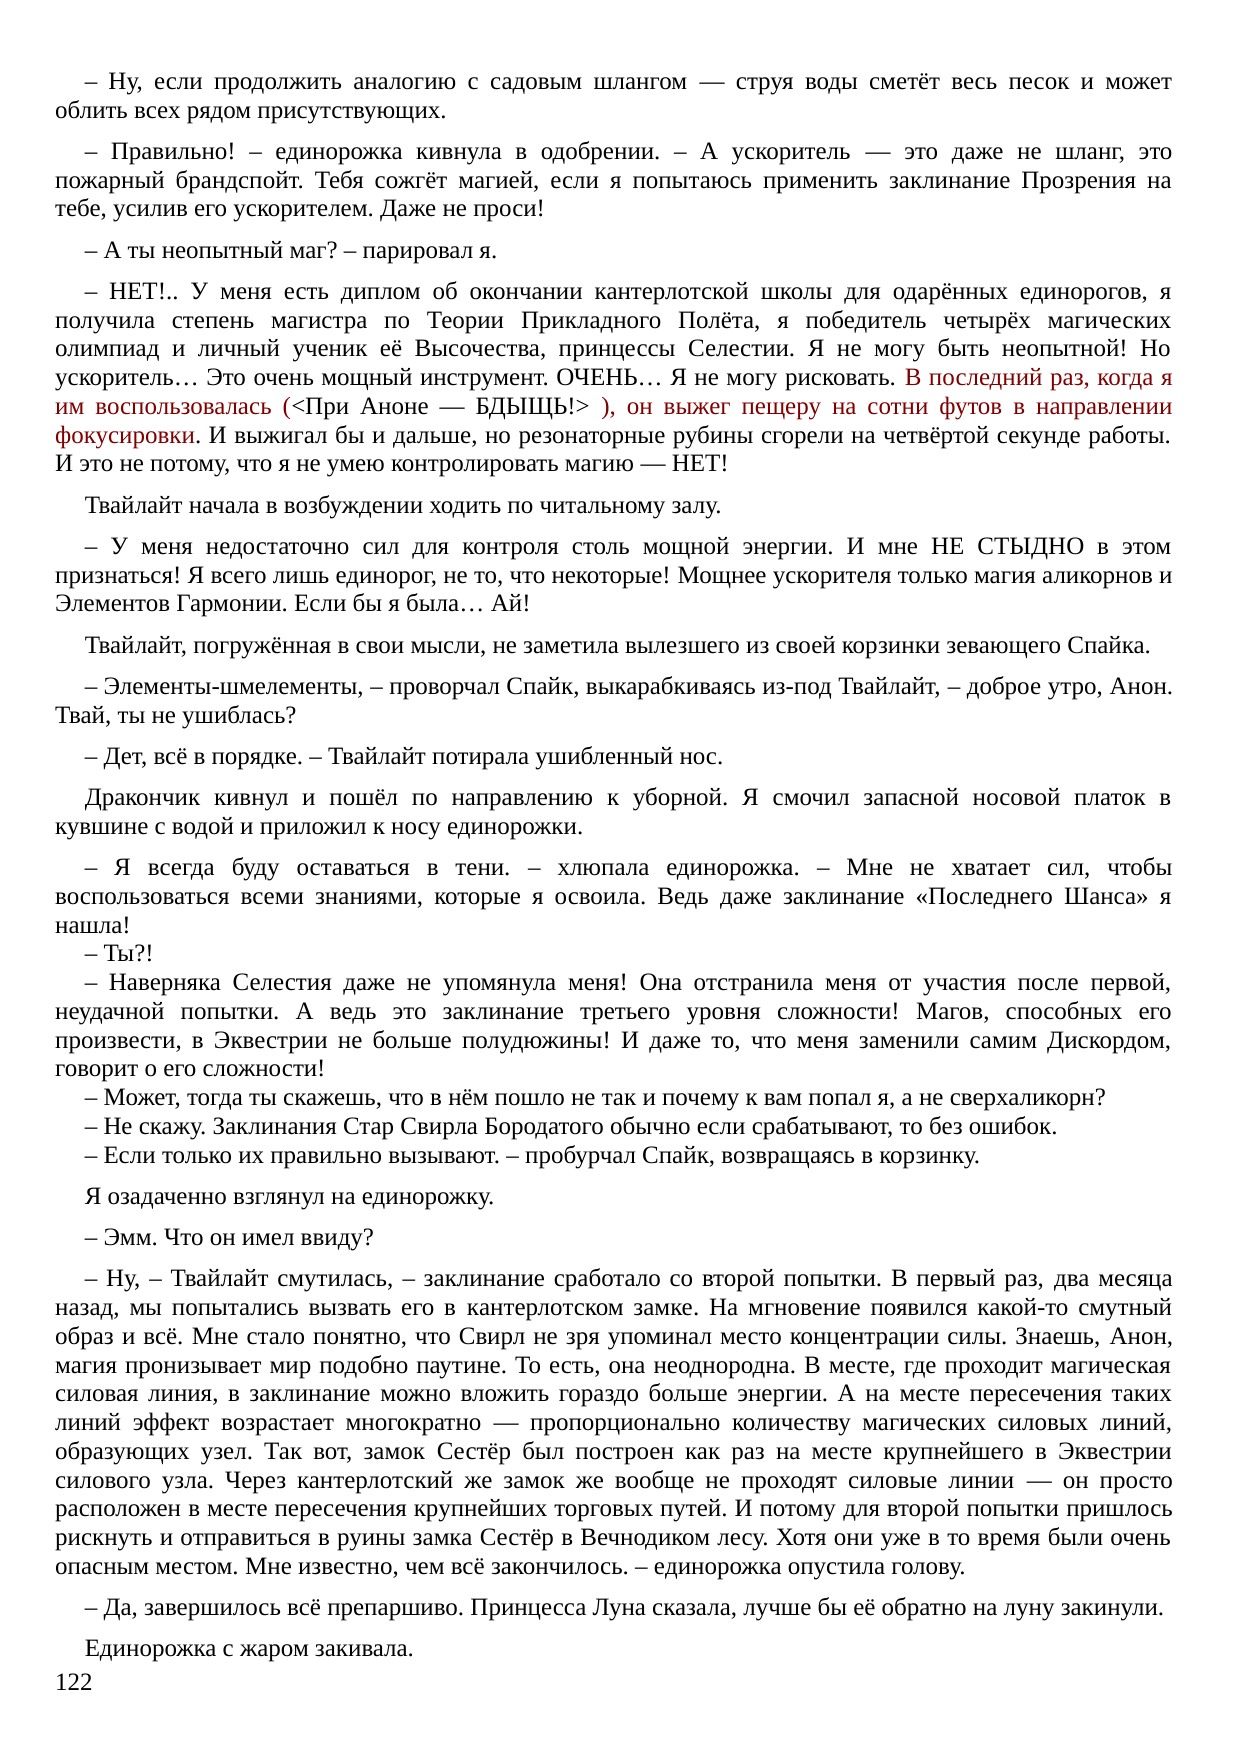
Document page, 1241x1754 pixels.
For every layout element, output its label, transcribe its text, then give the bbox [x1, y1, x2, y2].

text Единорожка с жаром закивала. [55, 1633, 1173, 1662]
text – Наверняка Селестия даже не упомянула меня! Она отстранила меня от участия после первой, неудачной попытки. А ведь это заклинание третьего уровня сложности! Магов, способных его произвести, в Эквестрии не больше полудюжины! И даже то, что меня заменили самим Дискордом, говорит о его сложности! [55, 967, 1173, 1082]
text – Если только их правильно вызывают. – пробурчал Спайк, возвращаясь в корзинку. [55, 1140, 1173, 1168]
text – Дет, всё в порядке. – Твайлайт потирала ушибленный нос. [55, 741, 1173, 770]
text – Не скажу. Заклинания Стар Свирла Бородатого обычно если срабатывают, то без ошибок. [55, 1111, 1173, 1140]
text – У меня недостаточно сил для контроля столь мощной энергии. И мне НЕ СТЫДНО в этом признаться! Я всего лишь единорог, не то, что некоторые! Мощнее ускорителя только магия аликорнов и Элементов Гармонии. Если бы я была… Ай! [55, 531, 1173, 617]
text – Может, тогда ты скажешь, что в нём пошло не так и почему к вам попал я, а не сверхаликорн? [55, 1082, 1173, 1111]
text – Правильно! – единорожка кивнула в одобрении. – А ускоритель — это даже не шланг, это пожарный брандспойт. Тебя сожгёт магией, если я попытаюсь применить заклинание Прозрения на тебе, усилив его ускорителем. Даже не проси! [55, 136, 1173, 222]
text – А ты неопытный маг? – парировал я. [55, 235, 1173, 263]
text Твайлайт начала в возбуждении ходить по читальному залу. [55, 490, 1173, 518]
text Я озадаченно взглянул на единорожку. [55, 1181, 1173, 1210]
text – Я всегда буду оставаться в тени. – хлюпала единорожка. – Мне не хватает сил, чтобы воспользоваться всеми знаниями, которые я освоила. Ведь даже заклинание «Последнего Шанса» я нашла! [55, 852, 1173, 938]
text – Ну, если продолжить аналогию с садовым шлангом — струя воды сметёт весь песок и может облить всех рядом присутствующих. [55, 66, 1173, 123]
text – Ну, – Твайлайт смутилась, – заклинание сработало со второй попытки. В первый раз, два месяца назад, мы попытались вызвать его в кантерлотском замке. На мгновение появился какой-то смутный образ и всё. Мне стало понятно, что Свирл не зря упоминал место концентрации силы. Знаешь, Анон, магия пронизывает мир подобно паутине. То есть, она неоднородна. В месте, где проходит магическая силовая линия, в заклинание можно вложить гораздо больше энергии. А на месте пересечения таких линий эффект возрастает многократно — пропорционально количеству магических силовых линий, образующих узел. Так вот, замок Сестёр был построен как раз на месте крупнейшего в Эквестрии силового узла. Через кантерлотский же замок же вообще не проходят силовые линии — он просто расположен в месте пересечения крупнейших торговых путей. И потому для второй попытки пришлось рискнуть и отправиться в руины замка Сестёр в Вечнодиком лесу. Хотя они уже в то время были очень опасным местом. Мне известно, чем всё закончилось. – единорожка опустила голову. [55, 1263, 1173, 1580]
text Дракончик кивнул и пошёл по направлению к уборной. Я смочил запасной носовой платок в кувшине с водой и приложил к носу единорожки. [55, 782, 1173, 840]
text – Элементы-шмелементы, – проворчал Спайк, выкарабкиваясь из-под Твайлайт, – доброе утро, Анон. Твай, ты не ушиблась? [55, 671, 1173, 728]
text – Эмм. Что он имел ввиду? [55, 1222, 1173, 1251]
text – Да, завершилось всё препаршиво. Принцесса Луна сказала, лучше бы её обратно на луну закинули. [55, 1592, 1173, 1621]
text – НЕТ!.. У меня есть диплом об окончании кантерлотской школы для одарённых единорогов, я получила степень магистра по Теории Прикладного Полёта, я победитель четырёх магических олимпиад и личный ученик её Высочества, принцессы Селестии. Я не могу быть неопытной! Но ускоритель… Это очень мощный инструмент. ОЧЕНЬ… Я не могу рисковать. В последний раз, когда я им воспользовалась (<При Аноне — БДЫЩЬ!> ), он выжег пещеру на сотни футов в направлении фокусировки. И выжигал бы и дальше, но резонаторные рубины сгорели на четвёртой секунде работы. И это не потому, что я не умею контролировать магию — НЕТ! [55, 276, 1173, 477]
text Твайлайт, погружённая в свои мысли, не заметила вылезшего из своей корзинки зевающего Спайка. [55, 630, 1173, 658]
text – Ты?! [55, 938, 1173, 967]
